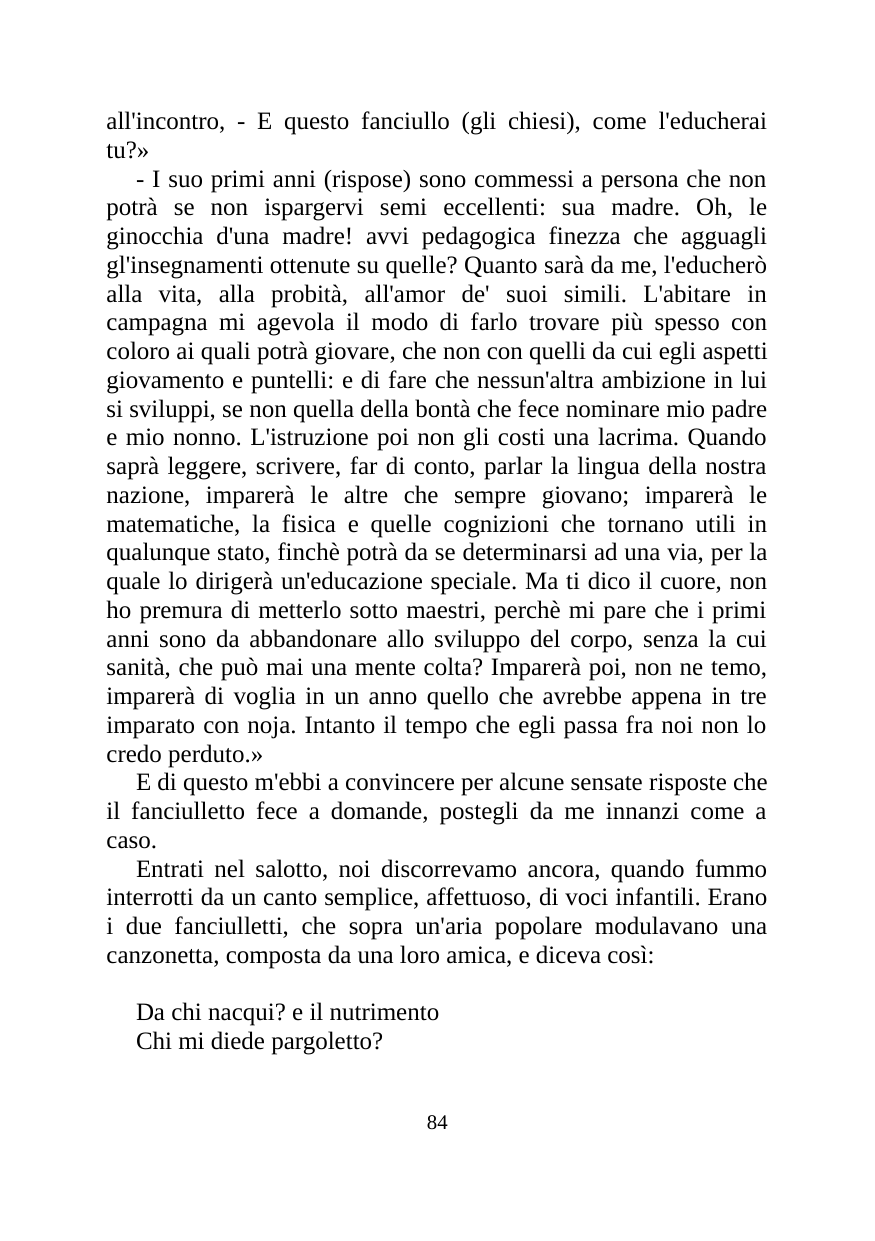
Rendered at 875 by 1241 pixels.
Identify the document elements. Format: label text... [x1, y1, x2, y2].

text - I suo primi anni (rispose) sono commessi a persona che non potrà se non ispargervi semi eccellenti: sua madre. Oh, le ginocchia d'una madre! avvi pedagogica finezza che agguagli gl'insegnamenti ottenute su quelle? Quanto sarà da me, l'educherò alla vita, alla probità, all'amor de' suoi simili. L'abitare in campagna mi agevola il modo di farlo trovare più spesso con coloro ai quali potrà giovare, che non con quelli da cui egli aspetti giovamento e puntelli: e di fare che nessun'altra ambizione in lui si sviluppi, se non quella della bontà che fece nominare mio padre e mio nonno. L'istruzione poi non gli costi una lacrima. Quando saprà leggere, scrivere, far di conto, parlar la lingua della nostra nazione, imparerà le altre che sempre giovano; imparerà le matematiche, la fisica e quelle cognizioni che tornano utili in qualunque stato, finchè potrà da se determinarsi ad una via, per la quale lo dirigerà un'educazione speciale. Ma ti dico il cuore, non ho premura di metterlo sotto maestri, perchè mi pare che i primi anni sono da abbandonare allo sviluppo del corpo, senza la cui sanità, che può mai una mente colta? Imparerà poi, non ne temo, imparerà di voglia in un anno quello che avrebbe appena in tre imparato con noja. Intanto il tempo che egli passa fra noi non lo credo perduto.» [106, 164, 768, 767]
text Da chi nacqui? e il nutrimento [106, 997, 768, 1026]
text Chi mi diede pargoletto? [106, 1026, 768, 1055]
text Entrati nel salotto, noi discorrevamo ancora, quando fummo interrotti da un canto semplice, affettuoso, di voci infantili. Erano i due fanciulletti, che sopra un'aria popolare modulavano una canzonetta, composta da una loro amica, e diceva così: [106, 854, 768, 969]
text E di questo m'ebbi a convincere per alcune sensate risposte che il fanciulletto fece a domande, postegli da me innanzi come a caso. [106, 767, 768, 854]
text all'incontro, - E questo fanciullo (gli chiesi), come l'educherai tu?» [106, 106, 768, 164]
